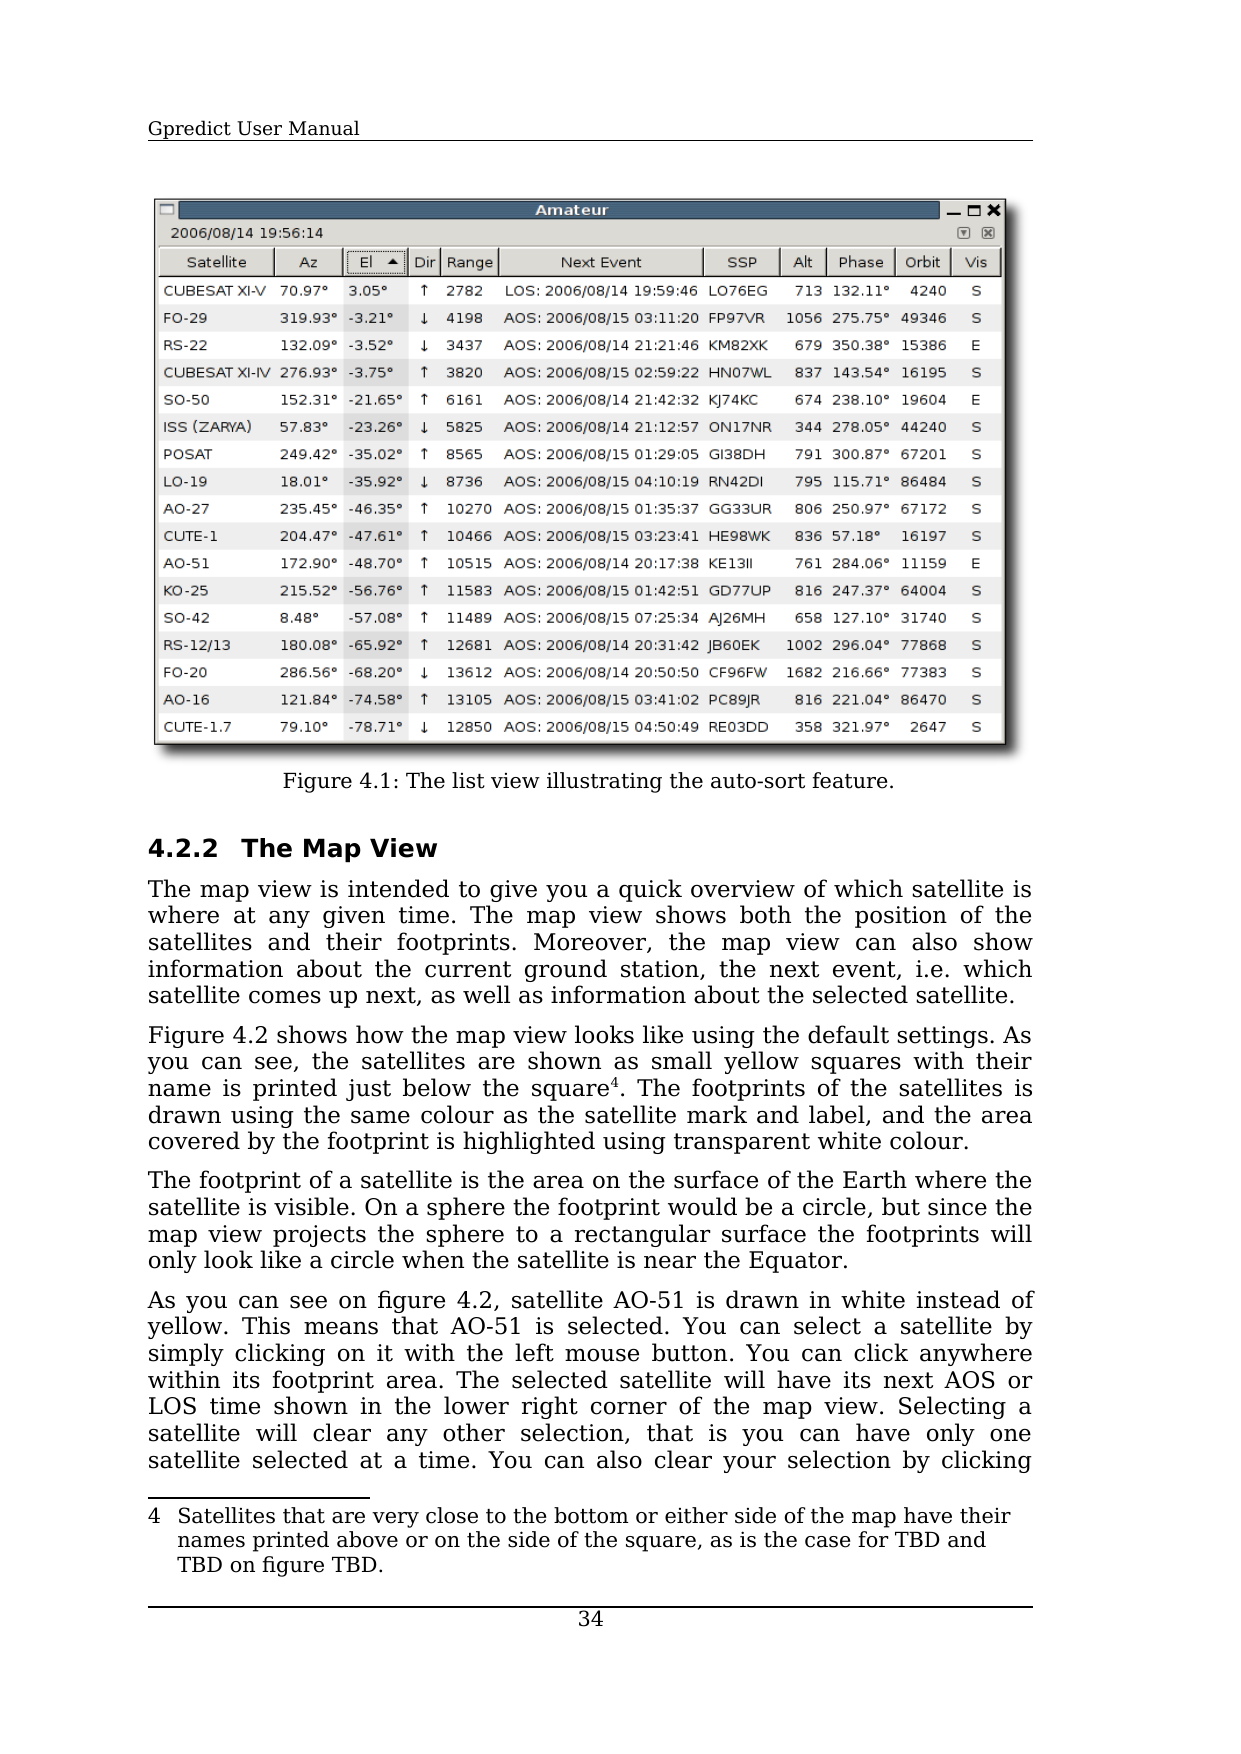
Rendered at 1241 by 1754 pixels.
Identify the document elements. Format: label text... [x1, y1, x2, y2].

subtitle The Map View [146, 770, 1033, 863]
text Figure 4.2 shows how the map view looks like using the default settings. As you can see, the satellites are shown as small yellow squares with their name is printed just below the square. The footprints of the satellites is drawn using the same colour as the satellite mark and label, and the area covered by the footprint is highlighted using transparent white colour. [148, 1022, 1033, 1155]
subtitle [146, 177, 1033, 191]
text The footprint of a satellite is the area on the surface of the Earth where the satellite is visible. On a sphere the footprint would be a circle, but since the map view projects the sphere to a rectangular surface the footprints will only look like a circle when the satellite is near the Equator. [148, 1168, 1033, 1274]
text The map view is intended to give you a quick overview of which satellite is where at any given time. The map view shows both the position of the satellites and their footprints. Moreover, the map view can also show information about the current ground station, the next event, i.e. which satellite comes up next, as well as information about the selected satellite. [148, 876, 1033, 1009]
text Figure 4.1: The list view illustrating the auto-sort feature. [146, 770, 1032, 794]
text As you can see on figure 4.2, satellite AO-51 is drawn in white instead of yellow. This means that AO-51 is selected. You can select a satellite by simply clicking on it with the left mouse button. You can click anywhere within its footprint area. The selected satellite will have its next AOS or LOS time shown in the lower right corner of the map view. Selecting a satellite will clear any other selection, that is you can have only one satellite selected at a time. You can also clear your selection by clicking [148, 1287, 1033, 1473]
text Satellites that are very close to the bottom or either side of the map have their names printed above or on the side of the square, as is the case for TBD and TBD on figure TBD. [148, 1504, 1033, 1577]
picture [146, 191, 1033, 770]
